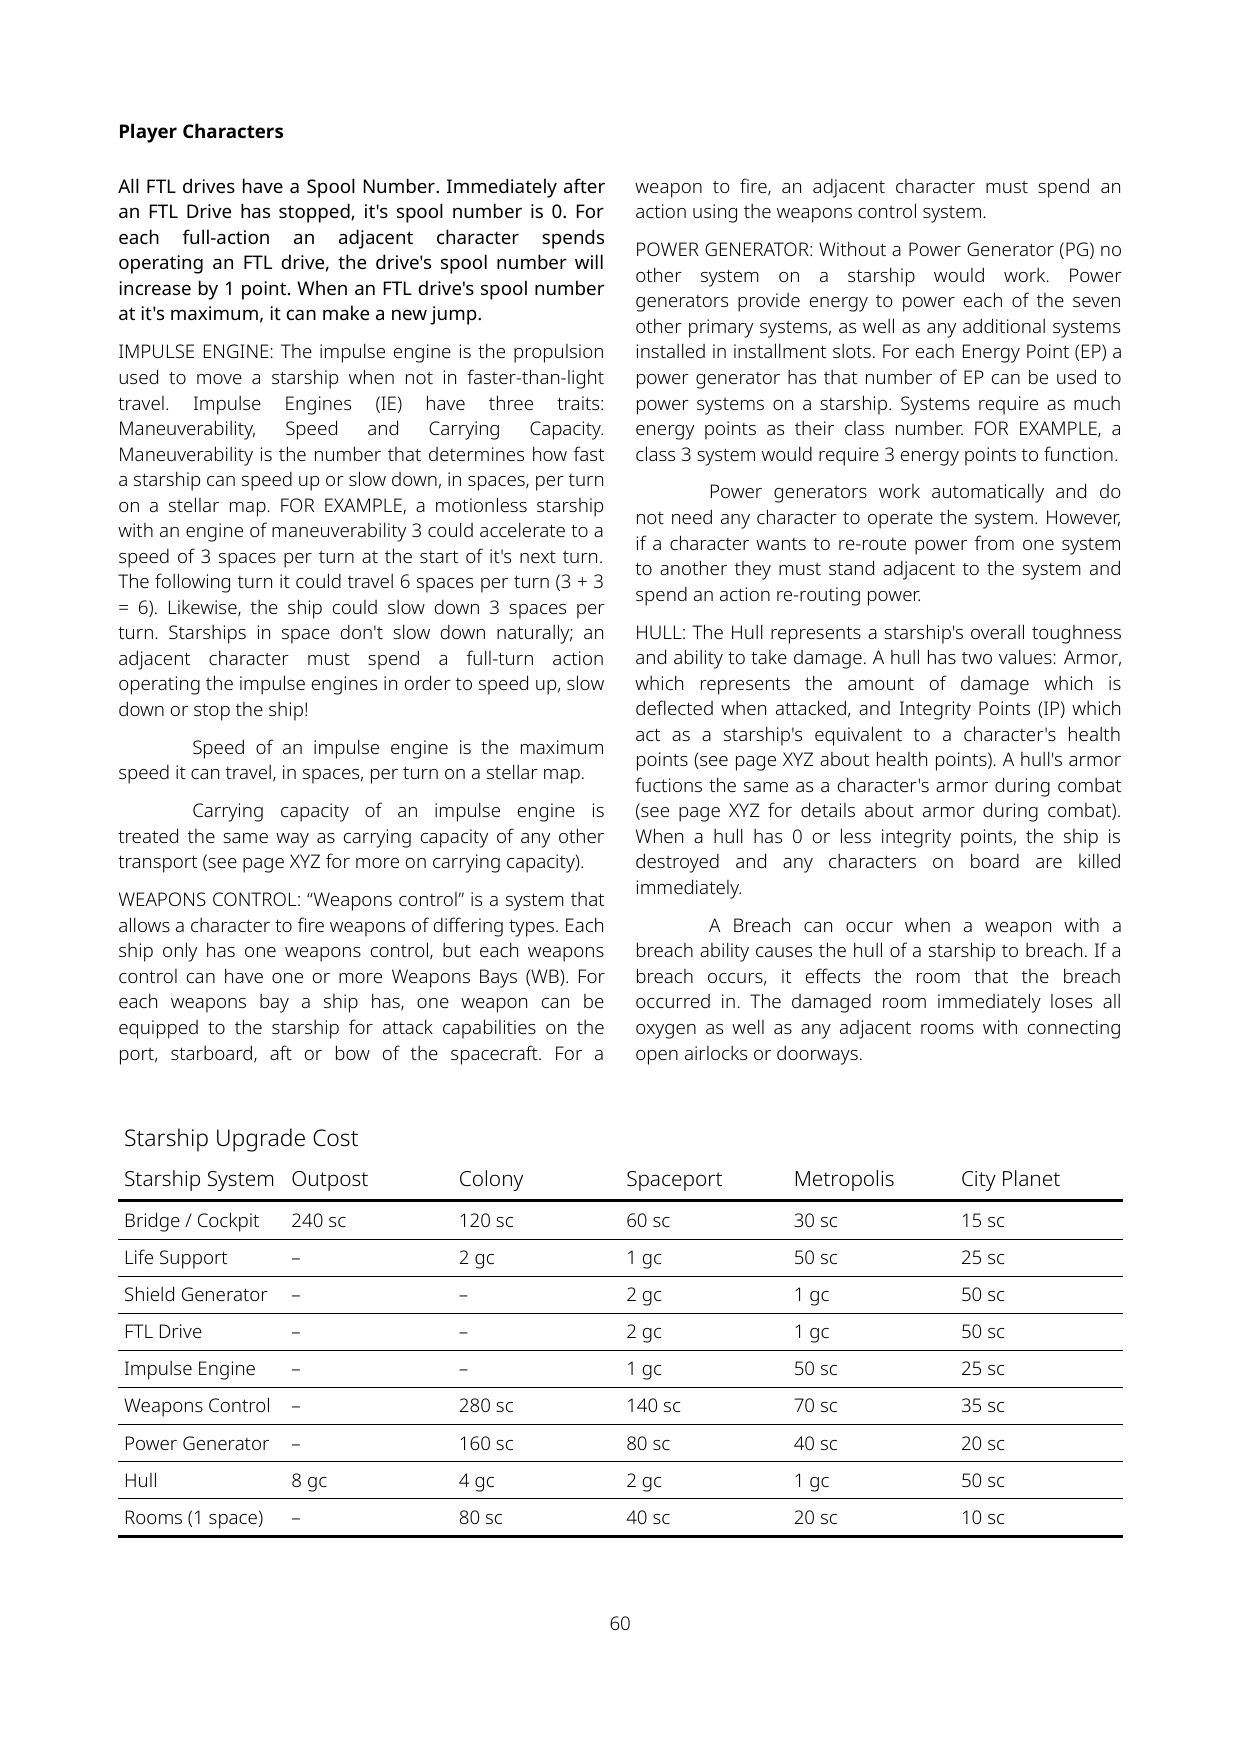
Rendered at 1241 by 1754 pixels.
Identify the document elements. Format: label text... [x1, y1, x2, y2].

table_cell – [286, 1425, 453, 1461]
table_cell 2 gc [453, 1240, 620, 1276]
table_cell Bridge / Cockpit [118, 1202, 286, 1238]
table_cell 25 sc [955, 1351, 1122, 1387]
table_cell 120 sc [453, 1202, 620, 1238]
table_cell 50 sc [788, 1240, 955, 1276]
table_cell 160 sc [453, 1425, 620, 1461]
table_cell City Planet [955, 1159, 1122, 1198]
table_cell 1 gc [788, 1314, 955, 1350]
table_cell – [286, 1240, 453, 1276]
table_cell 2 gc [620, 1277, 788, 1313]
table_cell 140 sc [620, 1388, 788, 1424]
table_cell 30 sc [788, 1202, 955, 1238]
table_cell 280 sc [453, 1388, 620, 1424]
table_cell 50 sc [955, 1314, 1122, 1350]
table_cell Rooms (1 space) [118, 1499, 286, 1535]
table_cell – [286, 1314, 453, 1350]
table_cell Hull [118, 1462, 286, 1498]
table_cell 50 sc [955, 1277, 1122, 1313]
table_cell Outpost [286, 1159, 453, 1198]
table_cell 15 sc [955, 1202, 1122, 1238]
table_cell 1 gc [788, 1462, 955, 1498]
table_cell 60 sc [620, 1202, 788, 1238]
table_cell 10 sc [955, 1499, 1122, 1535]
table_cell FTL Drive [118, 1314, 286, 1350]
table_cell – [286, 1351, 453, 1387]
table_cell 35 sc [955, 1388, 1122, 1424]
table_cell 1 gc [620, 1351, 788, 1387]
text weapon to fire, an adjacent character must spend an action using the weapons control system. [635, 173, 1122, 224]
text IMPULSE ENGINE: The impulse engine is the propulsion used to move a starship when not in faster-than-light travel. Impulse Engines (IE) have three traits: Maneuverability, Speed and Carrying Capacity. Maneuverability is the number that determines how fast a starship can speed up or slow down, in spaces, per turn on a stellar map. FOR EXAMPLE, a motionless starship with an engine of maneuverability 3 could accelerate to a speed of 3 spaces per turn at the start of it's next turn. The following turn it could travel 6 spaces per turn (3 + 3 = 6). Likewise, the ship could slow down 3 spaces per turn. Starships in space don't slow down naturally; an adjacent character must spend a full-turn action operating the impulse engines in order to speed up, slow down or stop the ship! [118, 339, 605, 722]
table_cell Impulse Engine [118, 1351, 286, 1387]
table_cell 80 sc [453, 1499, 620, 1535]
text WEAPONS CONTROL: “Weapons control” is a system that allows a character to fire weapons of differing types. Each ship only has one weapons control, but each weapons control can have one or more Weapons Bays (WB). For each weapons bay a ship has, one weapon can be equipped to the starship for attack capabilities on the port, starboard, aft or bow of the spacecraft. For a [118, 887, 605, 1065]
table_cell 240 sc [286, 1202, 453, 1238]
table_cell 40 sc [620, 1499, 788, 1535]
table_cell – [286, 1277, 453, 1313]
table_cell 1 gc [620, 1240, 788, 1276]
table_cell 50 sc [955, 1462, 1122, 1498]
table_cell – [453, 1277, 620, 1313]
table_cell Starship System [118, 1159, 286, 1198]
table_cell Life Support [118, 1240, 286, 1276]
table_header Starship Upgrade Cost [118, 1116, 1122, 1158]
text All FTL drives have a Spool Number. Immediately after an FTL Drive has stopped, it's spool number is 0. For each full-action an adjacent character spends operating an FTL drive, the drive's spool number will increase by 1 point. When an FTL drive's spool number at it's maximum, it can make a new jump. [118, 173, 605, 326]
table_cell – [453, 1351, 620, 1387]
text Carrying capacity of an impulse engine is treated the same way as carrying capacity of any other transport (see page XYZ for more on carrying capacity). [118, 798, 605, 874]
table_cell 50 sc [788, 1351, 955, 1387]
text Power generators work automatically and do not need any character to operate the system. However, if a character wants to re-route power from one system to another they must stand adjacent to the system and spend an action re-routing power. [635, 479, 1122, 606]
table_cell 25 sc [955, 1240, 1122, 1276]
table_cell 20 sc [788, 1499, 955, 1535]
table_cell 2 gc [620, 1462, 788, 1498]
table_cell Weapons Control [118, 1388, 286, 1424]
table_cell 4 gc [453, 1462, 620, 1498]
table_cell 20 sc [955, 1425, 1122, 1461]
table_cell Spaceport [620, 1159, 788, 1198]
table_cell 1 gc [788, 1277, 955, 1313]
table_cell 8 gc [286, 1462, 453, 1498]
table_cell Shield Generator [118, 1277, 286, 1313]
table_cell 40 sc [788, 1425, 955, 1461]
table_cell – [286, 1499, 453, 1535]
text HULL: The Hull represents a starship's overall toughness and ability to take damage. A hull has two values: Armor, which represents the amount of damage which is deflected when attacked, and Integrity Points (IP) which act as a starship's equivalent to a character's health points (see page XYZ about health points). A hull's armor fuctions the same as a character's armor during combat (see page XYZ for details about armor during combat). When a hull has 0 or less integrity points, the ship is destroyed and any characters on board are killed immediately. [635, 619, 1122, 900]
table_cell Power Generator [118, 1425, 286, 1461]
text Speed of an impulse engine is the maximum speed it can travel, in spaces, per turn on a stellar map. [118, 734, 605, 785]
table_cell 70 sc [788, 1388, 955, 1424]
table_cell – [286, 1388, 453, 1424]
table_cell 80 sc [620, 1425, 788, 1461]
table_cell – [453, 1314, 620, 1350]
table_cell Colony [453, 1159, 620, 1198]
table_cell 2 gc [620, 1314, 788, 1350]
table_cell Metropolis [788, 1159, 955, 1198]
text A Breach can occur when a weapon with a breach ability causes the hull of a starship to breach. If a breach occurs, it effects the room that the breach occurred in. The damaged room immediately loses all oxygen as well as any adjacent rooms with connecting open airlocks or doorways. [635, 912, 1122, 1065]
text POWER GENERATOR: Without a Power Generator (PG) no other system on a starship would work. Power generators provide energy to power each of the seven other primary systems, as well as any additional systems installed in installment slots. For each Energy Point (EP) a power generator has that number of EP can be used to power systems on a starship. Systems require as much energy points as their class number. FOR EXAMPLE, a class 3 system would require 3 energy points to function. [635, 237, 1122, 466]
